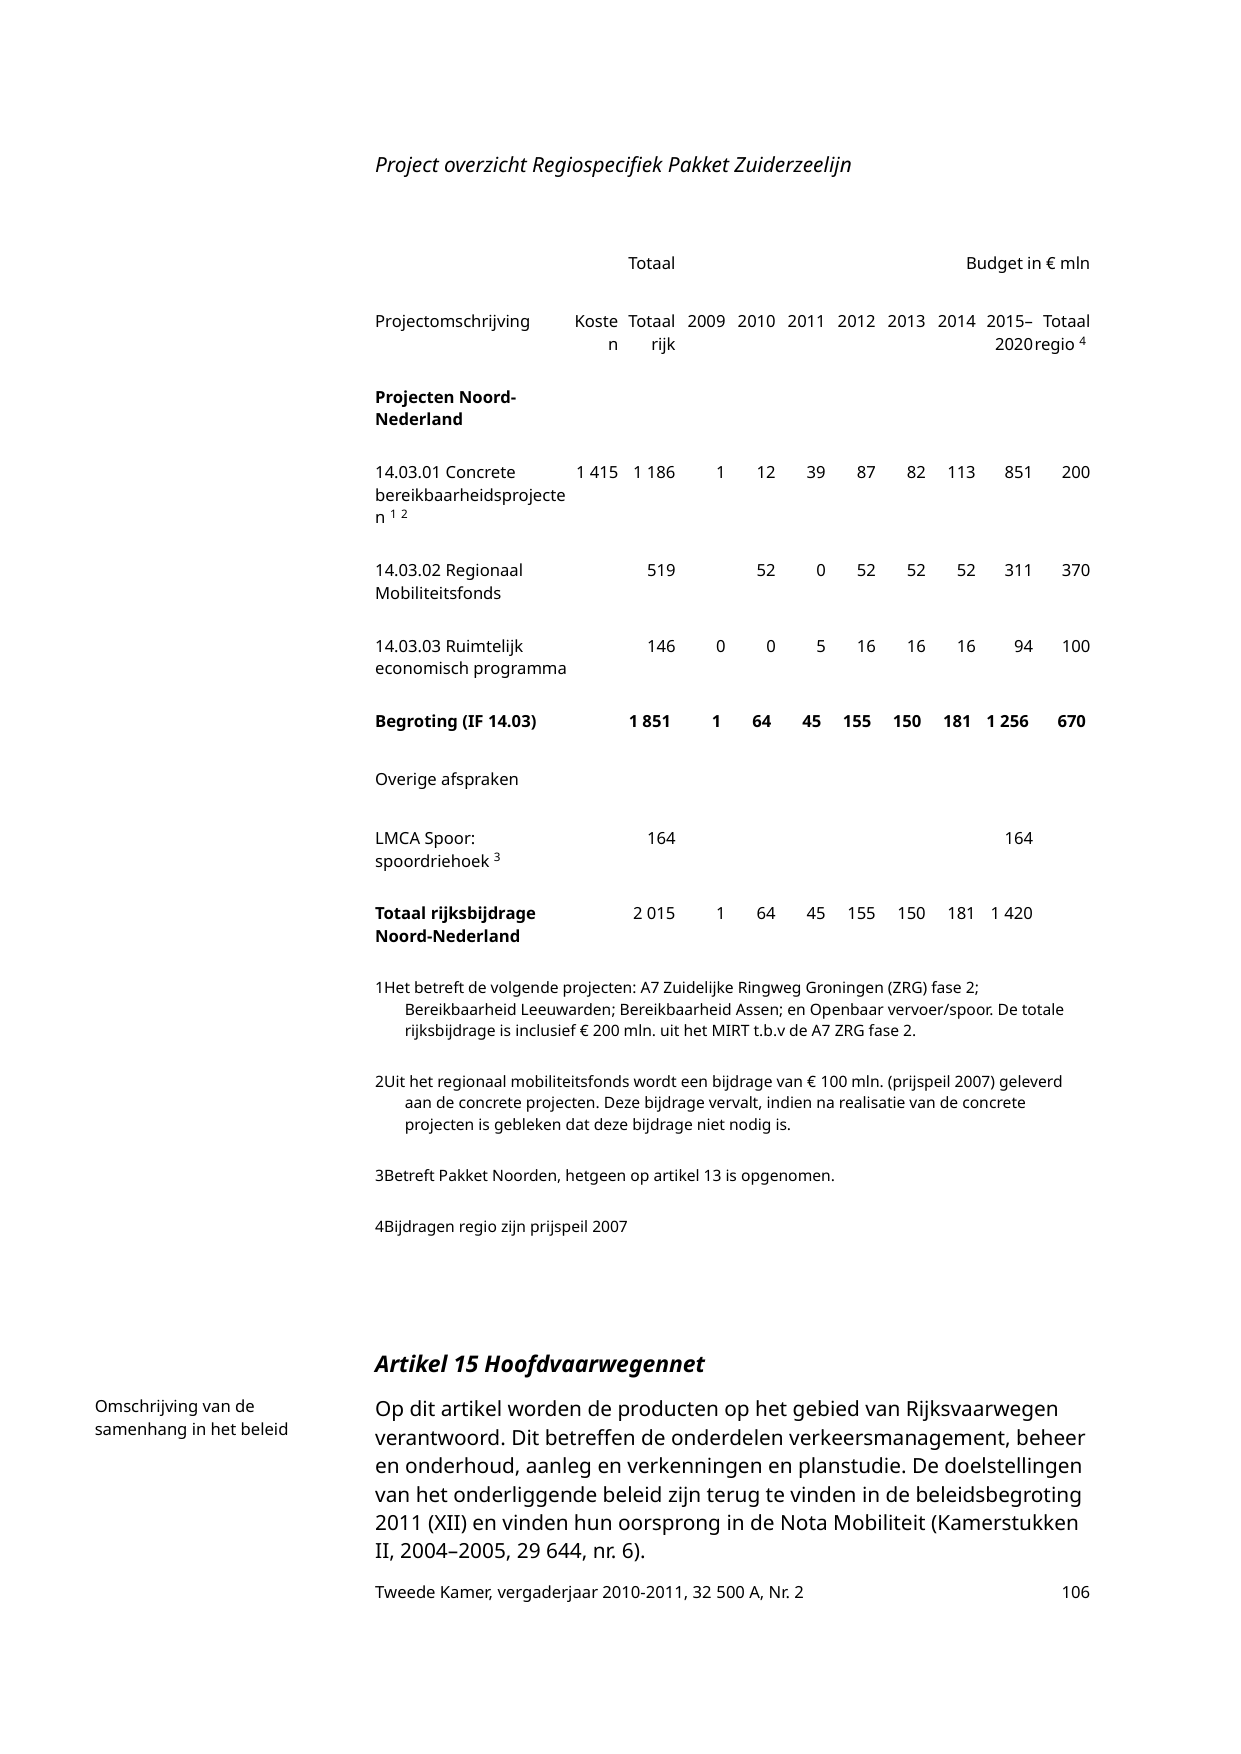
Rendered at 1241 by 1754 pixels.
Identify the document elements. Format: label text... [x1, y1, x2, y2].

table_cell [568, 634, 618, 709]
table_cell [1033, 826, 1090, 902]
table_cell Overige afspraken [375, 768, 568, 826]
table_cell [876, 768, 926, 826]
table_cell 14.03.01 Concrete bereikbaarheidsprojecten 1 2 [375, 461, 568, 559]
table_cell [675, 385, 725, 461]
text Op dit artikel worden de producten op het gebied van Rijksvaarwegen verantwoord. Dit betreffen de onderdelen verkeersmanagement, beheer en onderhoud, aanleg en verkenningen en planstudie. De doelstellingen van het onderliggende beleid zijn terug te vinden in de beleidsbegroting 2011 (XII) en vinden hun oorsprong in de Nota Mobiliteit (Kamerstukken II, 2004–2005, 29 644, nr. 6). [375, 1394, 1090, 1565]
table_cell 2 015 [618, 902, 675, 977]
table_cell [1033, 902, 1090, 977]
table_cell 311 [976, 559, 1033, 634]
table_cell Totaal regio 4 [1033, 310, 1090, 385]
table_cell 14.03.02 Regionaal Mobiliteitsfonds [375, 559, 568, 634]
table_cell 181 [926, 710, 976, 768]
table_cell 45 [775, 902, 825, 977]
table_header Totaal [568, 251, 675, 310]
table_cell 164 [976, 826, 1033, 902]
table_cell [568, 710, 618, 768]
table_cell 14.03.03 Ruimtelijk economisch programma [375, 634, 568, 709]
table_cell 100 [1033, 634, 1090, 709]
table_cell [876, 385, 926, 461]
subtitle Artikel 15 Hoofdvaarwegennet [375, 1348, 1090, 1379]
table_cell 52 [926, 559, 976, 634]
table_cell 64 [725, 710, 775, 768]
table_cell 1 420 [976, 902, 1033, 977]
table_cell [926, 385, 976, 461]
table_cell 2013 [876, 310, 926, 385]
table_cell 1Het betreft de volgende projecten: A7 Zuidelijke Ringweg Groningen (ZRG) fase 2; Bereikbaarheid Leeuwarden; Bereikbaarheid Assen; en Openbaar vervoer/spoor. De totale rijksbijdrage is inclusief € 200 mln. uit het MIRT t.b.v de A7 ZRG fase 2. 2Uit het regionaal mobiliteitsfonds wordt een bijdrage van € 100 mln. (prijspeil 2007) geleverd aan de concrete projecten. Deze bijdrage vervalt, indien na realisatie van de concrete projecten is gebleken dat deze bijdrage niet nodig is. 3Betreft Pakket Noorden, hetgeen op artikel 13 is opgenomen. 4Bijdragen regio zijn prijspeil 2007 [375, 977, 1090, 1267]
table_cell [568, 559, 618, 634]
table_cell 519 [618, 559, 675, 634]
text Omschrijving van de samenhang in het beleid [94, 1394, 328, 1440]
table_cell 155 [825, 710, 876, 768]
table_cell 1 256 [976, 710, 1033, 768]
table_cell [1033, 768, 1090, 826]
table_cell [675, 559, 725, 634]
table_cell 64 [725, 902, 775, 977]
table_cell [725, 385, 775, 461]
table_cell [825, 826, 876, 902]
table_cell [568, 826, 618, 902]
table_cell 16 [926, 634, 976, 709]
table_cell 82 [876, 461, 926, 559]
table_cell [1033, 385, 1090, 461]
table_cell [926, 826, 976, 902]
table_cell 52 [725, 559, 775, 634]
table_cell [618, 385, 675, 461]
table_cell 52 [825, 559, 876, 634]
table_cell 52 [876, 559, 926, 634]
table_cell 45 [775, 710, 825, 768]
table_cell [775, 768, 825, 826]
table_cell 181 [926, 902, 976, 977]
table_cell [568, 768, 618, 826]
table_cell [618, 768, 675, 826]
table_header Budget in € mln [675, 251, 1090, 310]
table_cell 94 [976, 634, 1033, 709]
table_cell 113 [926, 461, 976, 559]
table_cell 2009 [675, 310, 725, 385]
table_cell [675, 826, 725, 902]
table_cell 2014 [926, 310, 976, 385]
table_cell [976, 385, 1033, 461]
table_cell 1 [675, 461, 725, 559]
table_cell [675, 768, 725, 826]
table_cell 2010 [725, 310, 775, 385]
table_cell [568, 385, 618, 461]
table_cell 5 [775, 634, 825, 709]
table_cell 16 [876, 634, 926, 709]
table_cell 39 [775, 461, 825, 559]
table_cell 1 [675, 902, 725, 977]
table_cell 2011 [775, 310, 825, 385]
table_cell [926, 768, 976, 826]
table_cell [725, 768, 775, 826]
table_cell LMCA Spoor: spoordriehoek 3 [375, 826, 568, 902]
table_cell 1 186 [618, 461, 675, 559]
table_cell 87 [825, 461, 876, 559]
table_cell [825, 385, 876, 461]
table_header [375, 251, 568, 310]
table_cell 12 [725, 461, 775, 559]
table_cell [775, 826, 825, 902]
table_cell Totaal rijksbijdrage Noord-Nederland [375, 902, 568, 977]
table_cell [725, 826, 775, 902]
table_cell [825, 768, 876, 826]
table_cell 0 [675, 634, 725, 709]
table_cell 146 [618, 634, 675, 709]
table_cell 164 [618, 826, 675, 902]
table_cell Projecten Noord-Nederland [375, 385, 568, 461]
table_cell Projectomschrijving [375, 310, 568, 385]
table_cell 2015–2020 [976, 310, 1033, 385]
table_cell 200 [1033, 461, 1090, 559]
table_cell [976, 768, 1033, 826]
table_cell 155 [825, 902, 876, 977]
table_cell 150 [876, 902, 926, 977]
table_cell 851 [976, 461, 1033, 559]
table_cell [775, 385, 825, 461]
table_cell 150 [876, 710, 926, 768]
table_cell [568, 902, 618, 977]
text Project overzicht Regiospecifiek Pakket Zuiderzeelijn [375, 150, 1090, 178]
table_cell Begroting (IF 14.03) [375, 710, 568, 768]
table_cell 370 [1033, 559, 1090, 634]
table_cell Kosten [568, 310, 618, 385]
table_cell 1 415 [568, 461, 618, 559]
table_cell Totaal rijk [618, 310, 675, 385]
table_cell 16 [825, 634, 876, 709]
table_cell 1 [675, 710, 725, 768]
table_cell 2012 [825, 310, 876, 385]
table_cell 0 [725, 634, 775, 709]
table_cell 670 [1033, 710, 1090, 768]
table_cell 0 [775, 559, 825, 634]
table_cell [876, 826, 926, 902]
table_cell 1 851 [618, 710, 675, 768]
